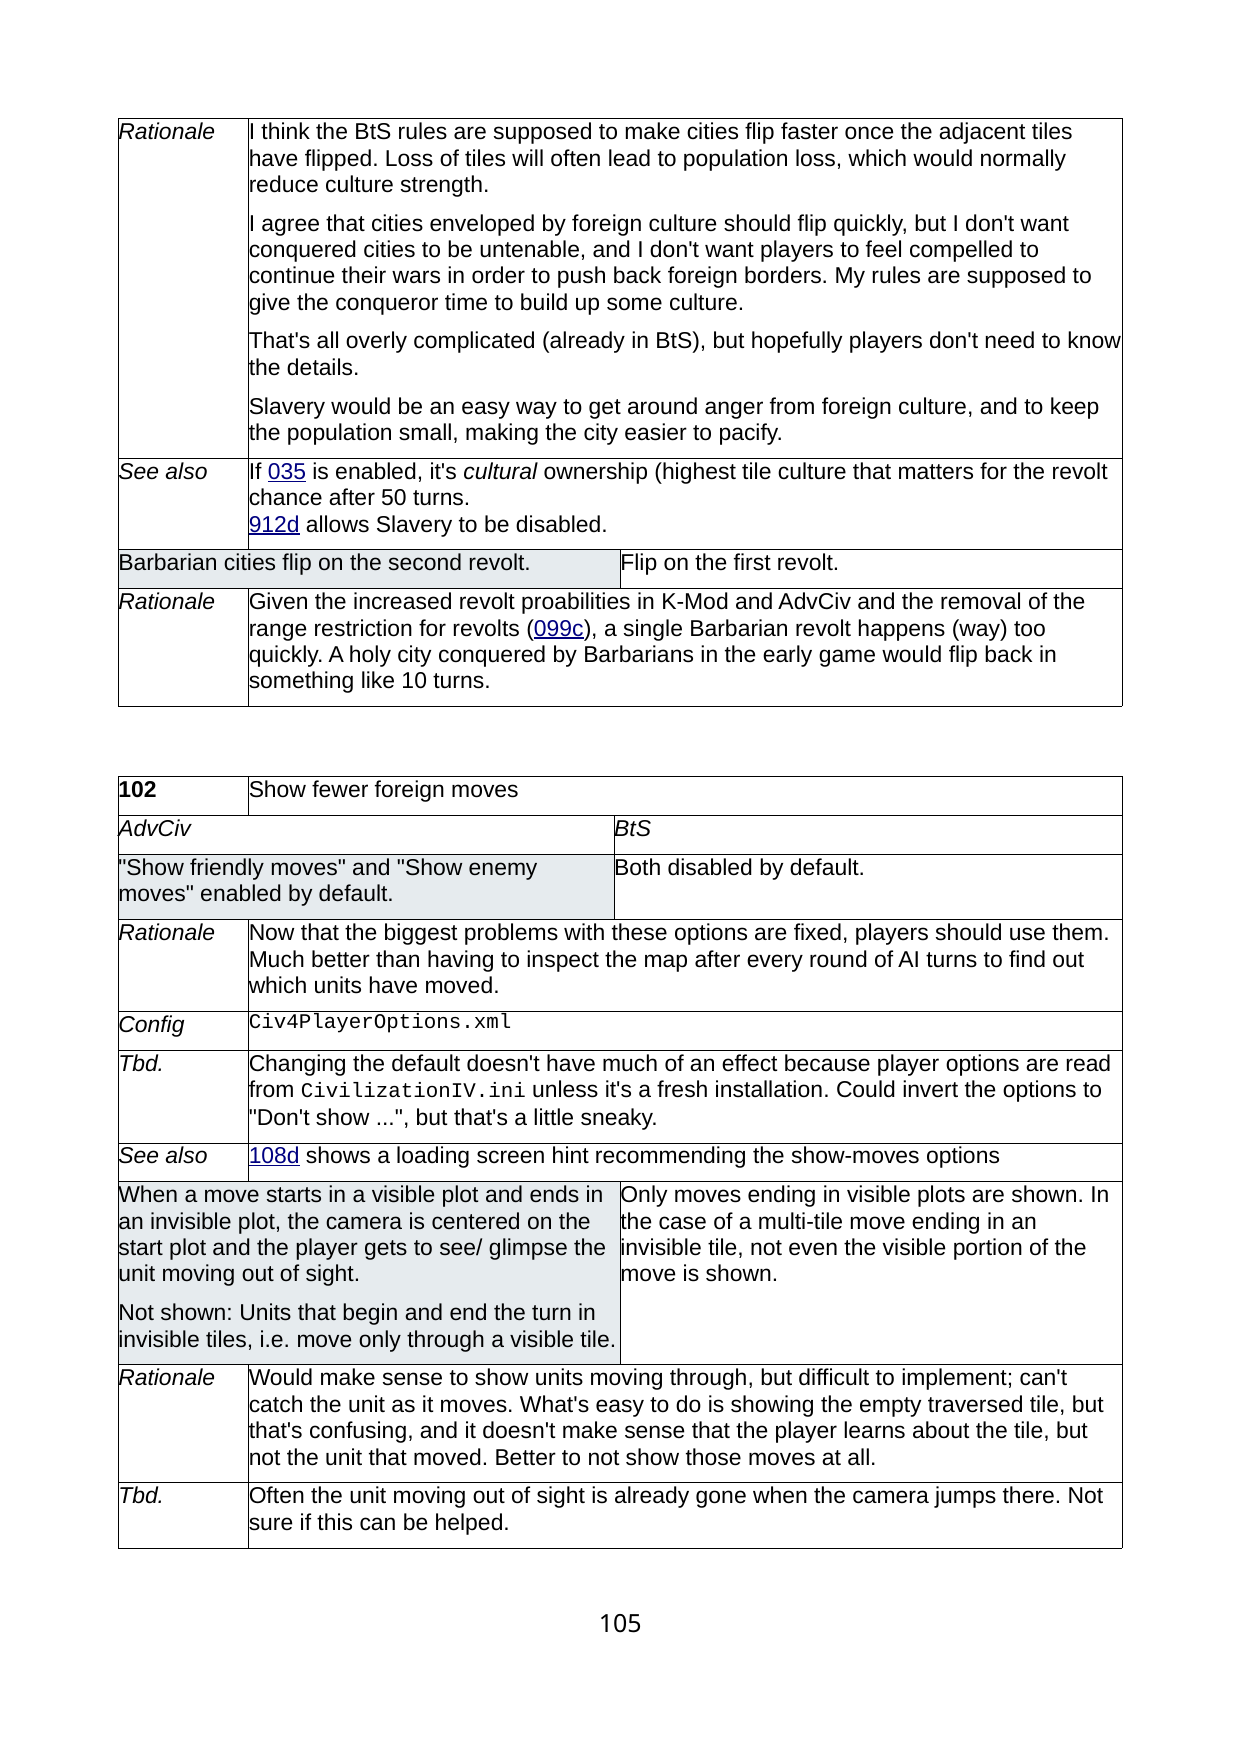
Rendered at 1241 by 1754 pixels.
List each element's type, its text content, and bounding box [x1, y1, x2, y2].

table_cell Now that the biggest problems with these options are fixed, players should use them. Much better than having to inspect the map after every round of AI turns to find out which units have moved. [249, 920, 1122, 1011]
table_cell Both disabled by default. [615, 855, 1122, 919]
table_cell Rationale [119, 119, 248, 458]
table_cell 108d shows a loading screen hint recommending the show-moves options [249, 1144, 1122, 1181]
table_header Show fewer foreign moves [249, 777, 1122, 815]
table_cell Barbarian cities flip on the second revolt. [119, 550, 620, 588]
table_cell Tbd. [119, 1051, 248, 1142]
table_cell Rationale [119, 589, 248, 706]
table_cell See also [119, 459, 248, 549]
table_cell Rationale [119, 1365, 248, 1482]
table_cell When a move starts in a visible plot and ends in an invisible plot, the camera is centered on the start plot and the player gets to see/ glimpse the unit moving out of sight. Not shown: Units that begin and end the turn in invisible tiles, i.e. move only through a visible tile. [119, 1182, 620, 1364]
table_cell Would make sense to show units moving through, but difficult to implement; can't catch the unit as it moves. What's easy to do is showing the empty traversed tile, but that's confusing, and it doesn't make sense that the player learns about the tile, but not the unit that moved. Better to not show those moves at all. [249, 1365, 1122, 1482]
table_cell BtS [615, 816, 1122, 854]
table_cell Tbd. [119, 1483, 248, 1547]
table_header 102 [119, 777, 248, 815]
table_cell Changing the default doesn't have much of an effect because player options are read from CivilizationIV.ini unless it's a fresh installation. Could invert the options to "Don't show ...", but that's a little sneaky. [249, 1051, 1122, 1142]
table_cell If 035 is enabled, it's cultural ownership (highest tile culture that matters for the revolt chance after 50 turns. 912d allows Slavery to be disabled. [249, 459, 1122, 549]
table_cell Only moves ending in visible plots are shown. In the case of a multi-tile move ending in an invisible tile, not even the visible portion of the move is shown. [621, 1182, 1122, 1364]
table_cell I think the BtS rules are supposed to make cities flip faster once the adjacent tiles have flipped. Loss of tiles will often lead to population loss, which would normally reduce culture strength. I agree that cities enveloped by foreign culture should flip quickly, but I don't want conquered cities to be untenable, and I don't want players to feel compelled to continue their wars in order to push back foreign borders. My rules are supposed to give the conqueror time to build up some culture. That's all overly complicated (already in BtS), but hopefully players don't need to know the details. Slavery would be an easy way to get around anger from foreign culture, and to keep the population small, making the city easier to pacify. [249, 119, 1122, 458]
table_cell Flip on the first revolt. [621, 550, 1122, 588]
table_cell Config [119, 1012, 248, 1049]
table_cell AdvCiv [119, 816, 614, 854]
table_cell Given the increased revolt proabilities in K-Mod and AdvCiv and the removal of the range restriction for revolts (099c), a single Barbarian revolt happens (way) too quickly. A holy city conquered by Barbarians in the early game would flip back in something like 10 turns. [249, 589, 1122, 706]
table_cell See also [119, 1144, 248, 1181]
table_cell Civ4PlayerOptions.xml [249, 1012, 1122, 1049]
table_cell Often the unit moving out of sight is already gone when the camera jumps there. Not sure if this can be helped. [249, 1483, 1122, 1547]
table_cell Rationale [119, 920, 248, 1011]
table_cell "Show friendly moves" and "Show enemy moves" enabled by default. [119, 855, 614, 919]
